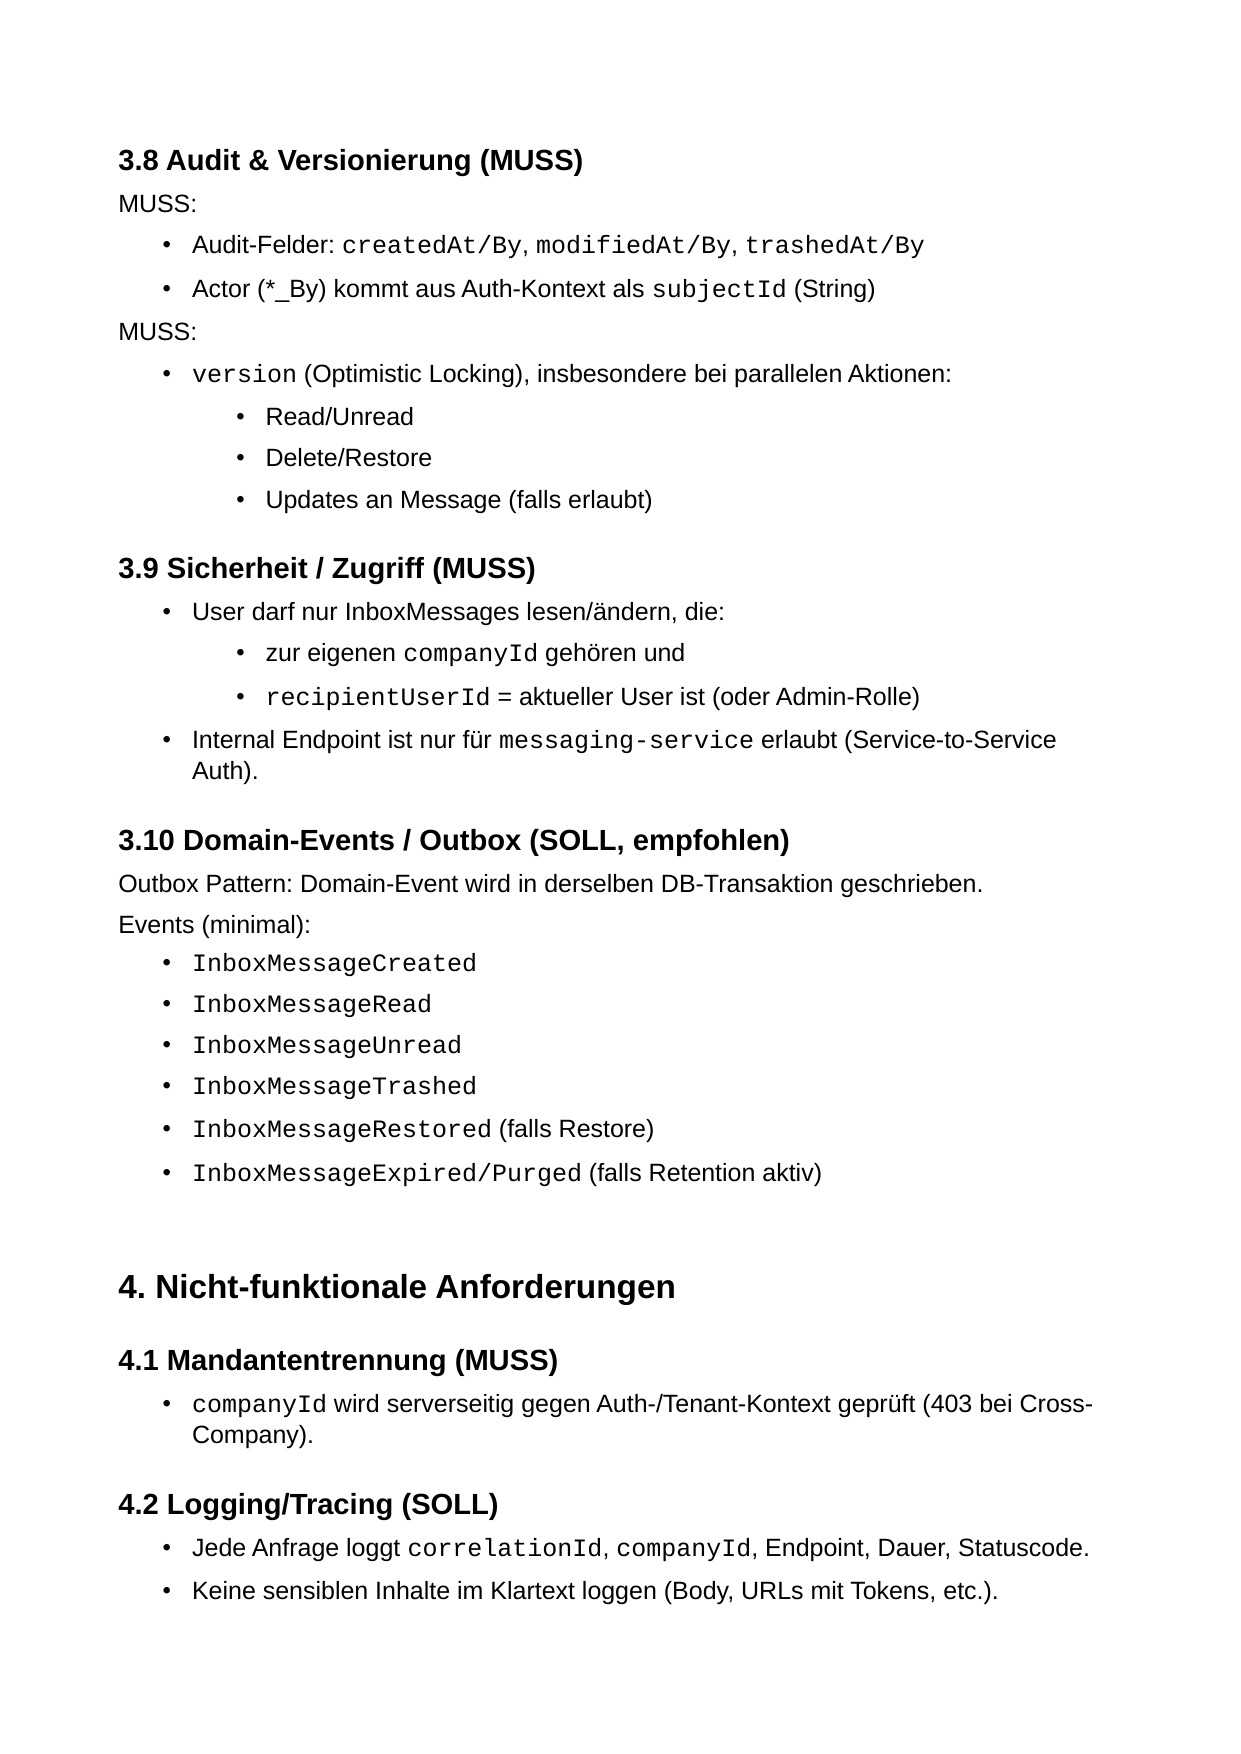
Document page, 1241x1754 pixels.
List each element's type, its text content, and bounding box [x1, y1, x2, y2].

list recipientUserId = aktueller User ist (oder Admin-Rolle) [236, 682, 1122, 713]
list zur eigenen companyId gehören und [236, 638, 1122, 669]
list Actor (*_By) kommt aus Auth-Kontext als subjectId (String) [162, 274, 1122, 305]
list InboxMessageExpired/Purged (falls Retention aktiv) [162, 1158, 1122, 1189]
list version (Optimistic Locking), insbesondere bei parallelen Aktionen: [162, 358, 1122, 389]
subtitle 4. Nicht-funktionale Anforderungen [118, 1267, 1122, 1306]
list InboxMessageRead [162, 992, 1122, 1020]
list Audit-Felder: createdAt/By, modifiedAt/By, trashedAt/By [162, 230, 1122, 261]
list InboxMessageCreated [162, 951, 1122, 979]
text MUSS: [118, 317, 1122, 346]
subtitle 3.8 Audit & Versionierung (MUSS) [118, 143, 1122, 177]
text MUSS: [118, 189, 1122, 218]
list Read/Unread [236, 402, 1122, 431]
list Updates an Message (falls erlaubt) [236, 485, 1122, 513]
list companyId wird serverseitig gegen Auth-/Tenant-Kontext geprüft (403 bei Cross-Company). [162, 1389, 1122, 1449]
list Delete/Restore [236, 443, 1122, 472]
list User darf nur InboxMessages lesen/ändern, die: [162, 597, 1122, 626]
text Events (minimal): [118, 910, 1122, 938]
list Keine sensiblen Inhalte im Klartext loggen (Body, URLs mit Tokens, etc.). [162, 1576, 1122, 1605]
list InboxMessageTrashed [162, 1073, 1122, 1102]
list InboxMessageRestored (falls Restore) [162, 1114, 1122, 1145]
subtitle 3.10 Domain-Events / Outbox (SOLL, empfohlen) [118, 822, 1122, 856]
subtitle 3.9 Sicherheit / Zugriff (MUSS) [118, 551, 1122, 584]
subtitle 4.2 Logging/Tracing (SOLL) [118, 1487, 1122, 1520]
list Jede Anfrage loggt correlationId, companyId, Endpoint, Dauer, Statuscode. [162, 1533, 1122, 1564]
list InboxMessageUnread [162, 1033, 1122, 1061]
subtitle 4.1 Mandantentrennung (MUSS) [118, 1343, 1122, 1377]
text Outbox Pattern: Domain-Event wird in derselben DB-Transaktion geschrieben. [118, 868, 1122, 897]
list Internal Endpoint ist nur für messaging-service erlaubt (Service-to-Service Auth). [162, 725, 1122, 785]
